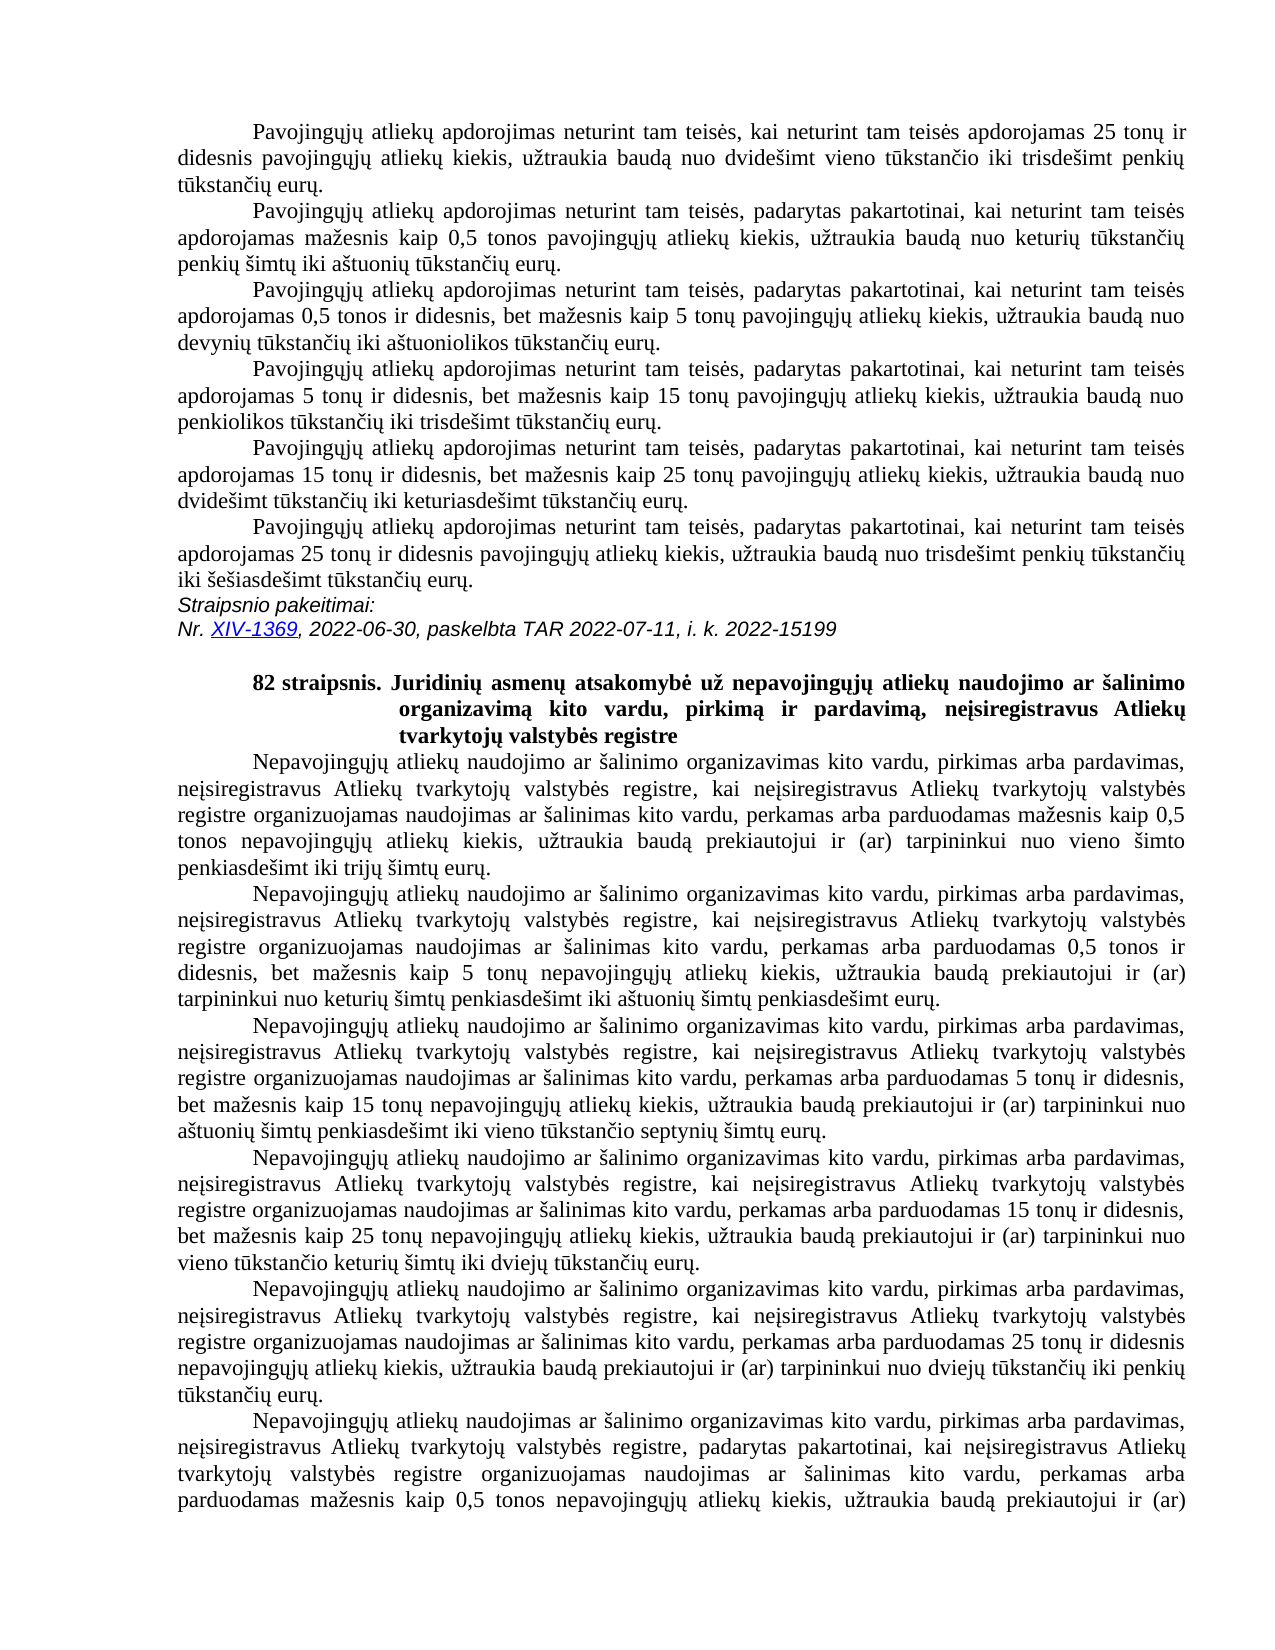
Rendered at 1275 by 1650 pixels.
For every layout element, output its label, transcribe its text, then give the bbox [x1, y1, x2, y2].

text Pavojingųjų atliekų apdorojimas neturint tam teisės, padarytas pakartotinai, kai neturint tam teisės apdorojamas 0,5 tonos ir didesnis, bet mažesnis kaip 5 tonų pavojingųjų atliekų kiekis, užtraukia baudą nuo devynių tūkstančių iki aštuoniolikos tūkstančių eurų. [177, 276, 1186, 355]
text Nepavojingųjų atliekų naudojimo ar šalinimo organizavimas kito vardu, pirkimas arba pardavimas, neįsiregistravus Atliekų tvarkytojų valstybės registre, kai neįsiregistravus Atliekų tvarkytojų valstybės registre organizuojamas naudojimas ar šalinimas kito vardu, perkamas arba parduodamas mažesnis kaip 0,5 tonos nepavojingųjų atliekų kiekis, užtraukia baudą prekiautojui ir (ar) tarpininkui nuo vieno šimto penkiasdešimt iki trijų šimtų eurų. [177, 748, 1186, 880]
text Nepavojingųjų atliekų naudojimo ar šalinimo organizavimas kito vardu, pirkimas arba pardavimas, neįsiregistravus Atliekų tvarkytojų valstybės registre, kai neįsiregistravus Atliekų tvarkytojų valstybės registre organizuojamas naudojimas ar šalinimas kito vardu, perkamas arba parduodamas 15 tonų ir didesnis, bet mažesnis kaip 25 tonų nepavojingųjų atliekų kiekis, užtraukia baudą prekiautojui ir (ar) tarpininkui nuo vieno tūkstančio keturių šimtų iki dviejų tūkstančių eurų. [177, 1143, 1186, 1275]
text Pavojingųjų atliekų apdorojimas neturint tam teisės, padarytas pakartotinai, kai neturint tam teisės apdorojamas 15 tonų ir didesnis, bet mažesnis kaip 25 tonų pavojingųjų atliekų kiekis, užtraukia baudą nuo dvidešimt tūkstančių iki keturiasdešimt tūkstančių eurų. [177, 434, 1186, 513]
text Nepavojingųjų atliekų naudojimas ar šalinimo organizavimas kito vardu, pirkimas arba pardavimas, neįsiregistravus Atliekų tvarkytojų valstybės registre, padarytas pakartotinai, kai neįsiregistravus Atliekų tvarkytojų valstybės registre organizuojamas naudojimas ar šalinimas kito vardu, perkamas arba parduodamas mažesnis kaip 0,5 tonos nepavojingųjų atliekų kiekis, užtraukia baudą prekiautojui ir (ar) [177, 1407, 1186, 1512]
text 82 straipsnis. Juridinių asmenų atsakomybė už nepavojingųjų atliekų naudojimo ar šalinimo organizavimą kito vardu, pirkimą ir pardavimą, neįsiregistravus Atliekų tvarkytojų valstybės registre [252, 669, 1186, 748]
text Pavojingųjų atliekų apdorojimas neturint tam teisės, padarytas pakartotinai, kai neturint tam teisės apdorojamas 25 tonų ir didesnis pavojingųjų atliekų kiekis, užtraukia baudą nuo trisdešimt penkių tūkstančių iki šešiasdešimt tūkstančių eurų. [177, 513, 1186, 592]
text Nepavojingųjų atliekų naudojimo ar šalinimo organizavimas kito vardu, pirkimas arba pardavimas, neįsiregistravus Atliekų tvarkytojų valstybės registre, kai neįsiregistravus Atliekų tvarkytojų valstybės registre organizuojamas naudojimas ar šalinimas kito vardu, perkamas arba parduodamas 25 tonų ir didesnis nepavojingųjų atliekų kiekis, užtraukia baudą prekiautojui ir (ar) tarpininkui nuo dviejų tūkstančių iki penkių tūkstančių eurų. [177, 1275, 1186, 1407]
text Nr. XIV-1369, 2022-06-30, paskelbta TAR 2022-07-11, i. k. 2022-15199 [177, 616, 1186, 640]
text Nepavojingųjų atliekų naudojimo ar šalinimo organizavimas kito vardu, pirkimas arba pardavimas, neįsiregistravus Atliekų tvarkytojų valstybės registre, kai neįsiregistravus Atliekų tvarkytojų valstybės registre organizuojamas naudojimas ar šalinimas kito vardu, perkamas arba parduodamas 0,5 tonos ir didesnis, bet mažesnis kaip 5 tonų nepavojingųjų atliekų kiekis, užtraukia baudą prekiautojui ir (ar) tarpininkui nuo keturių šimtų penkiasdešimt iki aštuonių šimtų penkiasdešimt eurų. [177, 880, 1186, 1012]
text Pavojingųjų atliekų apdorojimas neturint tam teisės, kai neturint tam teisės apdorojamas 25 tonų ir didesnis pavojingųjų atliekų kiekis, užtraukia baudą nuo dvidešimt vieno tūkstančio iki trisdešimt penkių tūkstančių eurų. [177, 118, 1186, 197]
text Nepavojingųjų atliekų naudojimo ar šalinimo organizavimas kito vardu, pirkimas arba pardavimas, neįsiregistravus Atliekų tvarkytojų valstybės registre, kai neįsiregistravus Atliekų tvarkytojų valstybės registre organizuojamas naudojimas ar šalinimas kito vardu, perkamas arba parduodamas 5 tonų ir didesnis, bet mažesnis kaip 15 tonų nepavojingųjų atliekų kiekis, užtraukia baudą prekiautojui ir (ar) tarpininkui nuo aštuonių šimtų penkiasdešimt iki vieno tūkstančio septynių šimtų eurų. [177, 1012, 1186, 1143]
text Straipsnio pakeitimai: [177, 592, 1186, 616]
text Pavojingųjų atliekų apdorojimas neturint tam teisės, padarytas pakartotinai, kai neturint tam teisės apdorojamas mažesnis kaip 0,5 tonos pavojingųjų atliekų kiekis, užtraukia baudą nuo keturių tūkstančių penkių šimtų iki aštuonių tūkstančių eurų. [177, 197, 1186, 276]
text Pavojingųjų atliekų apdorojimas neturint tam teisės, padarytas pakartotinai, kai neturint tam teisės apdorojamas 5 tonų ir didesnis, bet mažesnis kaip 15 tonų pavojingųjų atliekų kiekis, užtraukia baudą nuo penkiolikos tūkstančių iki trisdešimt tūkstančių eurų. [177, 355, 1186, 434]
